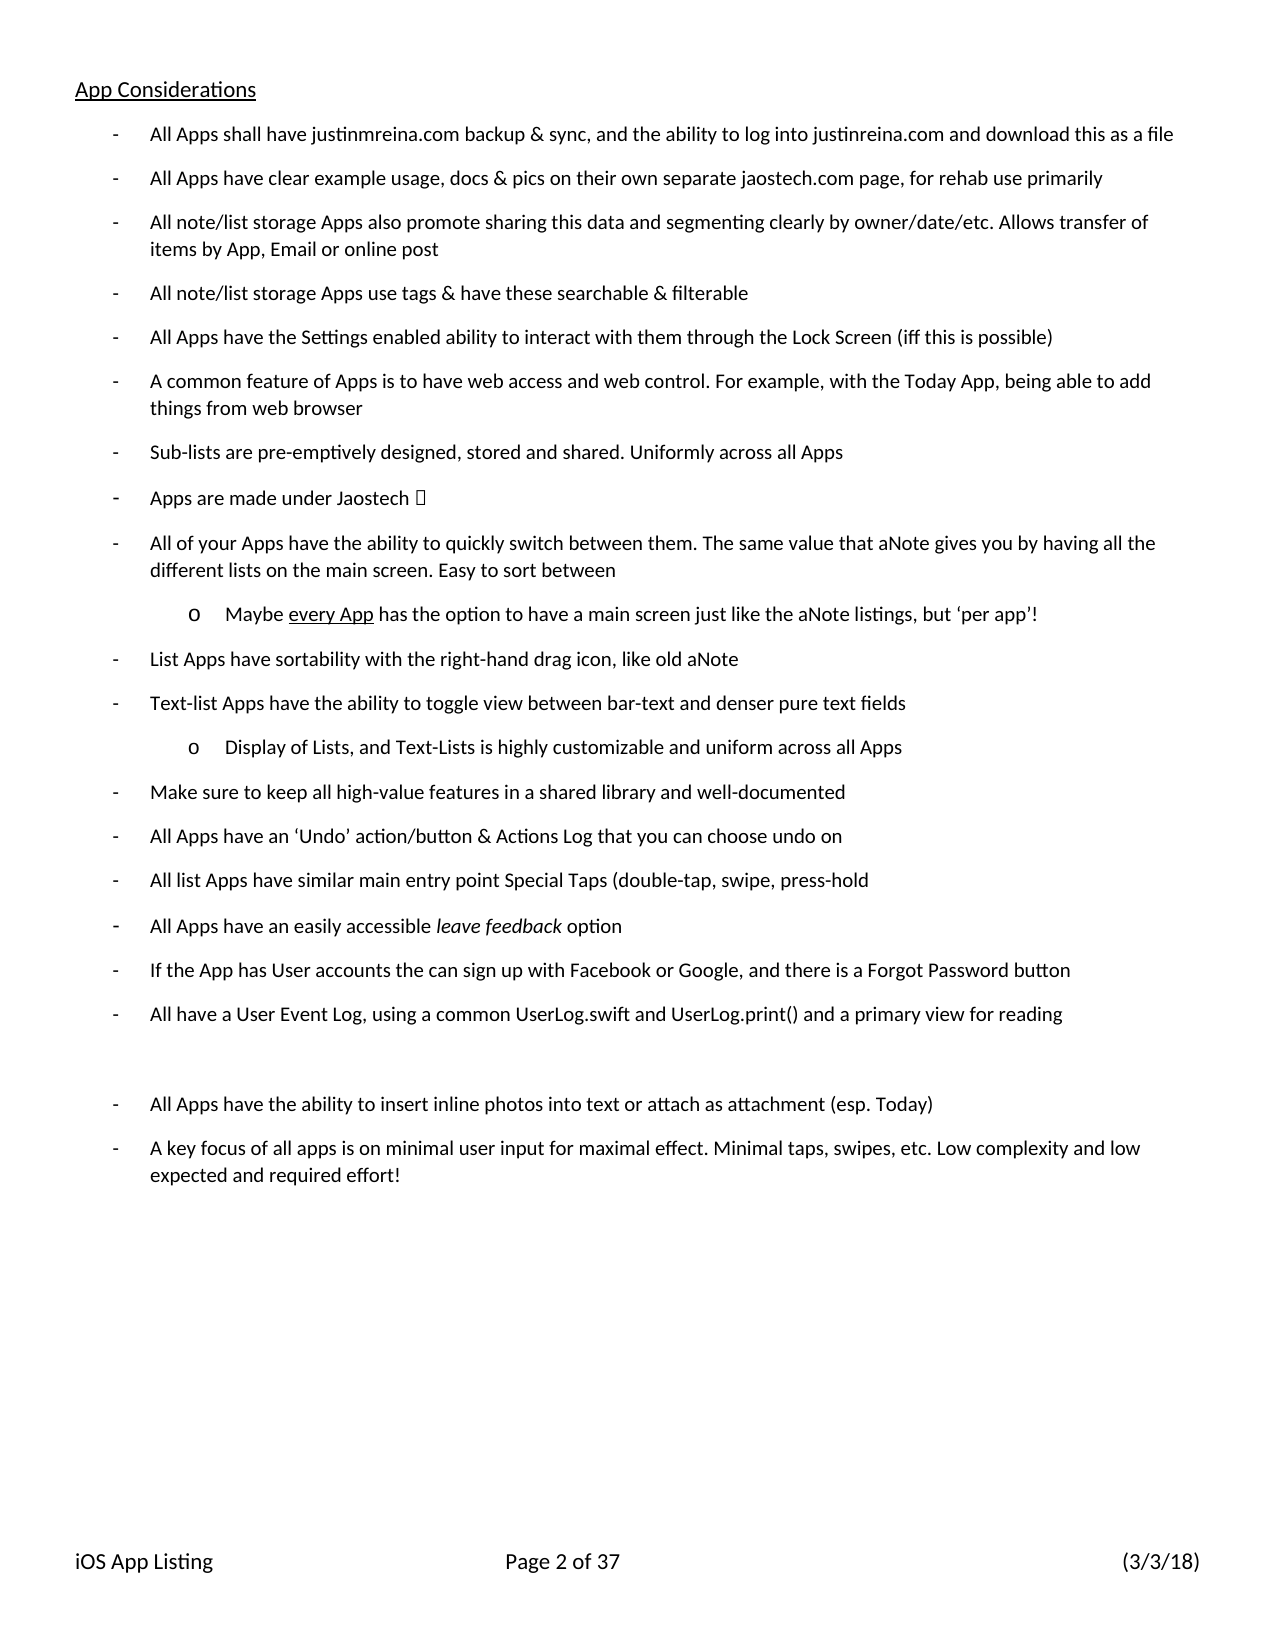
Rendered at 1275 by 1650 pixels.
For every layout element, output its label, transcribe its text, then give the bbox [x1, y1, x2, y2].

list All Apps have an easily accessible leave feedback option [112, 911, 1200, 939]
list All Apps have the ability to insert inline photos into text or attach as attachment (esp. Today) [112, 1092, 1200, 1117]
list Text-list Apps have the ability to toggle view between bar-text and denser pure text fields [112, 691, 1200, 716]
list All Apps shall have justinmreina.com backup & sync, and the ability to log into justinreina.com and download this as a file [112, 122, 1200, 147]
list All note/list storage Apps use tags & have these searchable & filterable [112, 280, 1200, 306]
list All of your Apps have the ability to quickly switch between them. The same value that aNote gives you by having all the different lists on the main screen. Easy to sort between [112, 530, 1200, 583]
list All Apps have clear example usage, docs & pics on their own separate jaostech.com page, for rehab use primarily [112, 165, 1200, 191]
list A common feature of Apps is to have web access and web control. For example, with the Today App, being able to add things from web browser [112, 368, 1200, 421]
list All have a User Event Log, using a common UserLog.swift and UserLog.print() and a primary view for reading [112, 1001, 1200, 1027]
text App Considerations [75, 75, 1200, 103]
list List Apps have sortability with the right-hand drag icon, like old aNote [112, 647, 1200, 672]
list Make sure to keep all high-value features in a shared library and well-documented [112, 779, 1200, 805]
list A key focus of all apps is on minimal user input for maximal effect. Minimal taps, swipes, etc. Low complexity and low expected and required effort! [112, 1136, 1200, 1188]
list All Apps have an ‘Undo’ action/button & Actions Log that you can choose undo on [112, 823, 1200, 848]
list All note/list storage Apps also promote sharing this data and segmenting clearly by owner/date/etc. Allows transfer of items by App, Email or online post [112, 209, 1200, 262]
list If the App has User accounts the can sign up with Facebook or Google, and there is a Forgot Password button [112, 957, 1200, 983]
list All list Apps have similar main entry point Special Taps (double-tap, swipe, press-hold [112, 867, 1200, 892]
list Apps are made under Jaostech  [112, 483, 1200, 511]
list Sub-lists are pre-emptively designed, stored and shared. Uniformly across all Apps [112, 439, 1200, 464]
list Display of Lists, and Text-Lists is highly customizable and uniform across all Apps [187, 734, 1200, 761]
list Maybe every App has the option to have a main screen just like the aNote listings, but ‘per app’! [187, 601, 1200, 628]
list All Apps have the Settings enabled ability to interact with them through the Lock Screen (iff this is possible) [112, 324, 1200, 349]
